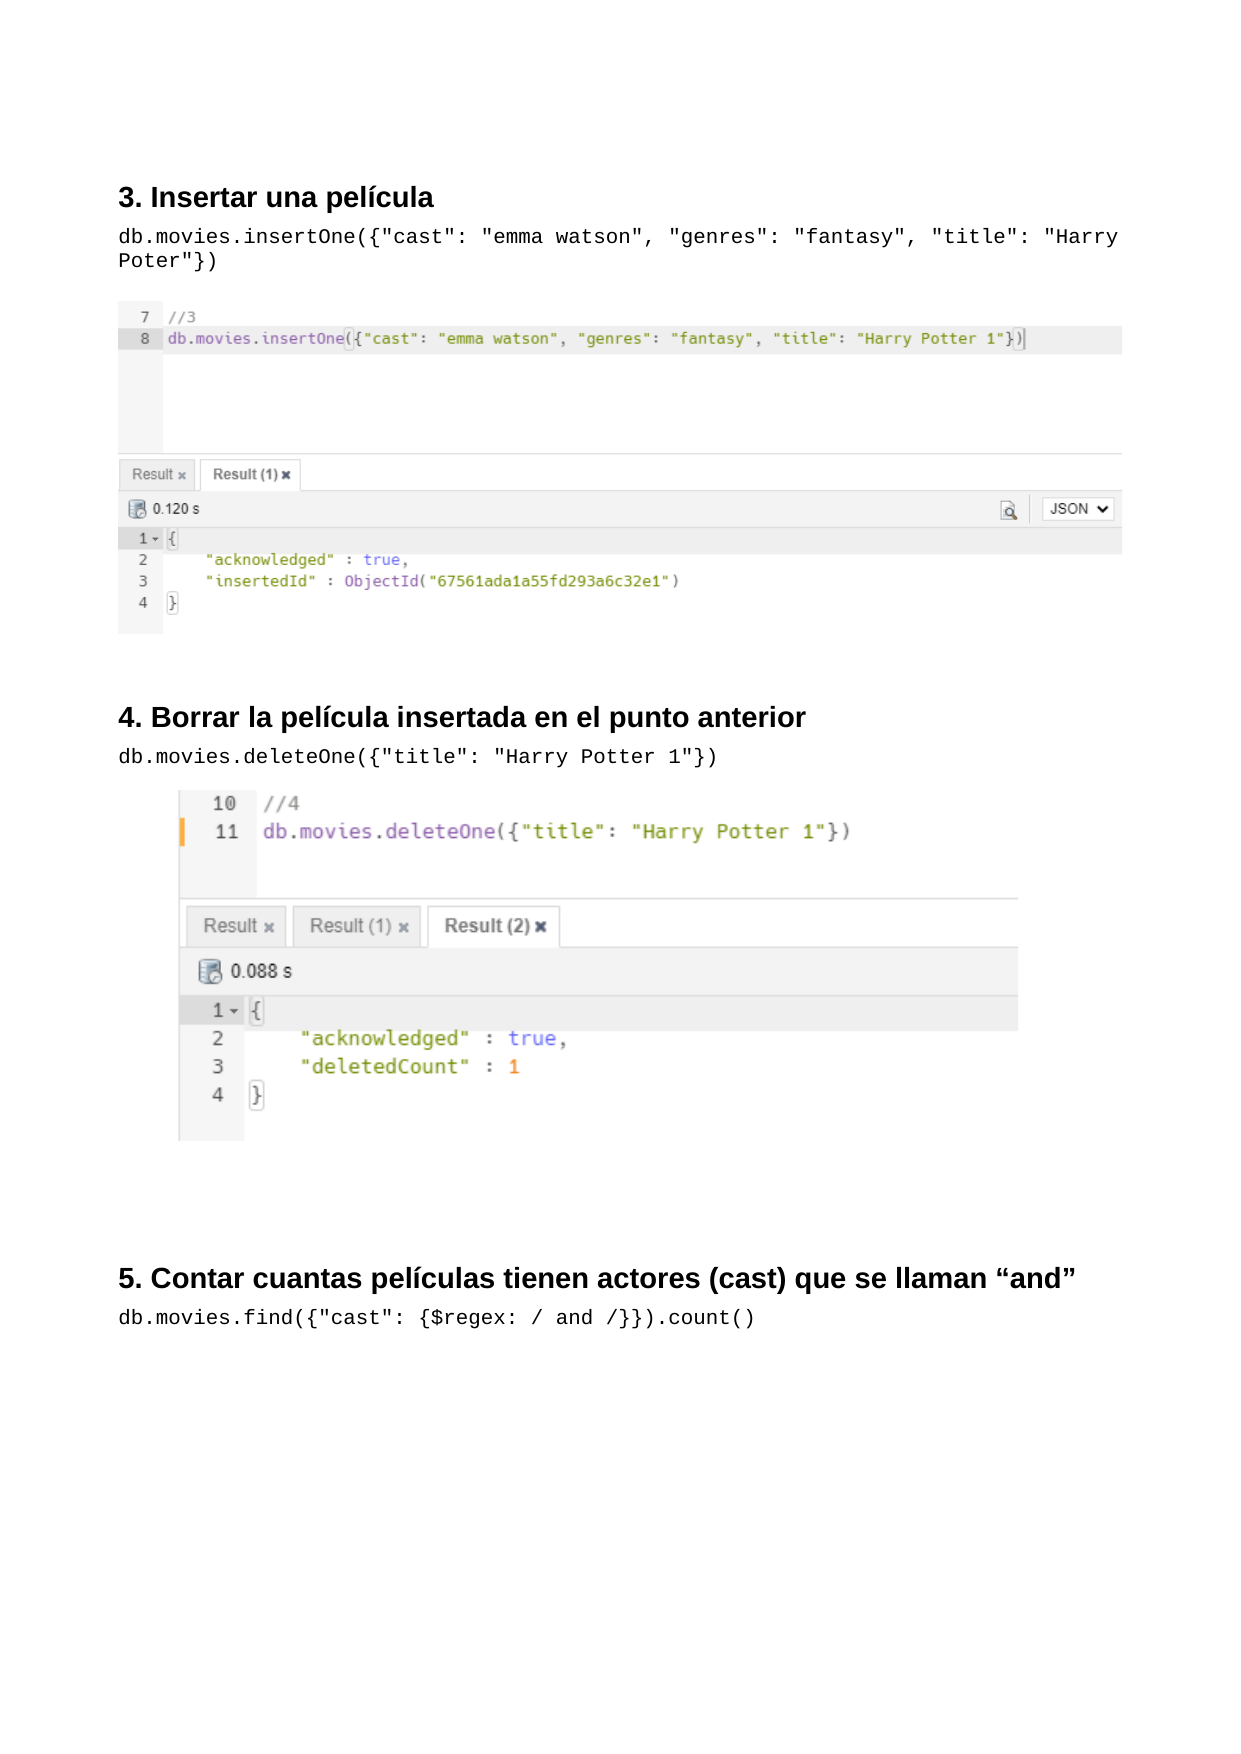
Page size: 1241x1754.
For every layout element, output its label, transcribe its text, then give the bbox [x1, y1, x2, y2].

text db.movies.deleteOne({"title": "Harry Potter 1"}) [118, 746, 1122, 770]
subtitle 5. Contar cuantas películas tienen actores (cast) que se llaman “and” [118, 1261, 1122, 1295]
text db.movies.insertOne({"cast": "emma watson", "genres": "fantasy", "title": "Harry Poter"}) [118, 226, 1122, 274]
picture [174, 790, 1019, 1141]
subtitle 3. Insertar una película [118, 180, 1122, 214]
text db.movies.find({"cast": {$regex: / and /}}).count() [118, 1307, 1122, 1331]
picture [118, 301, 1123, 634]
subtitle 4. Borrar la película insertada en el punto anterior [118, 700, 1122, 734]
